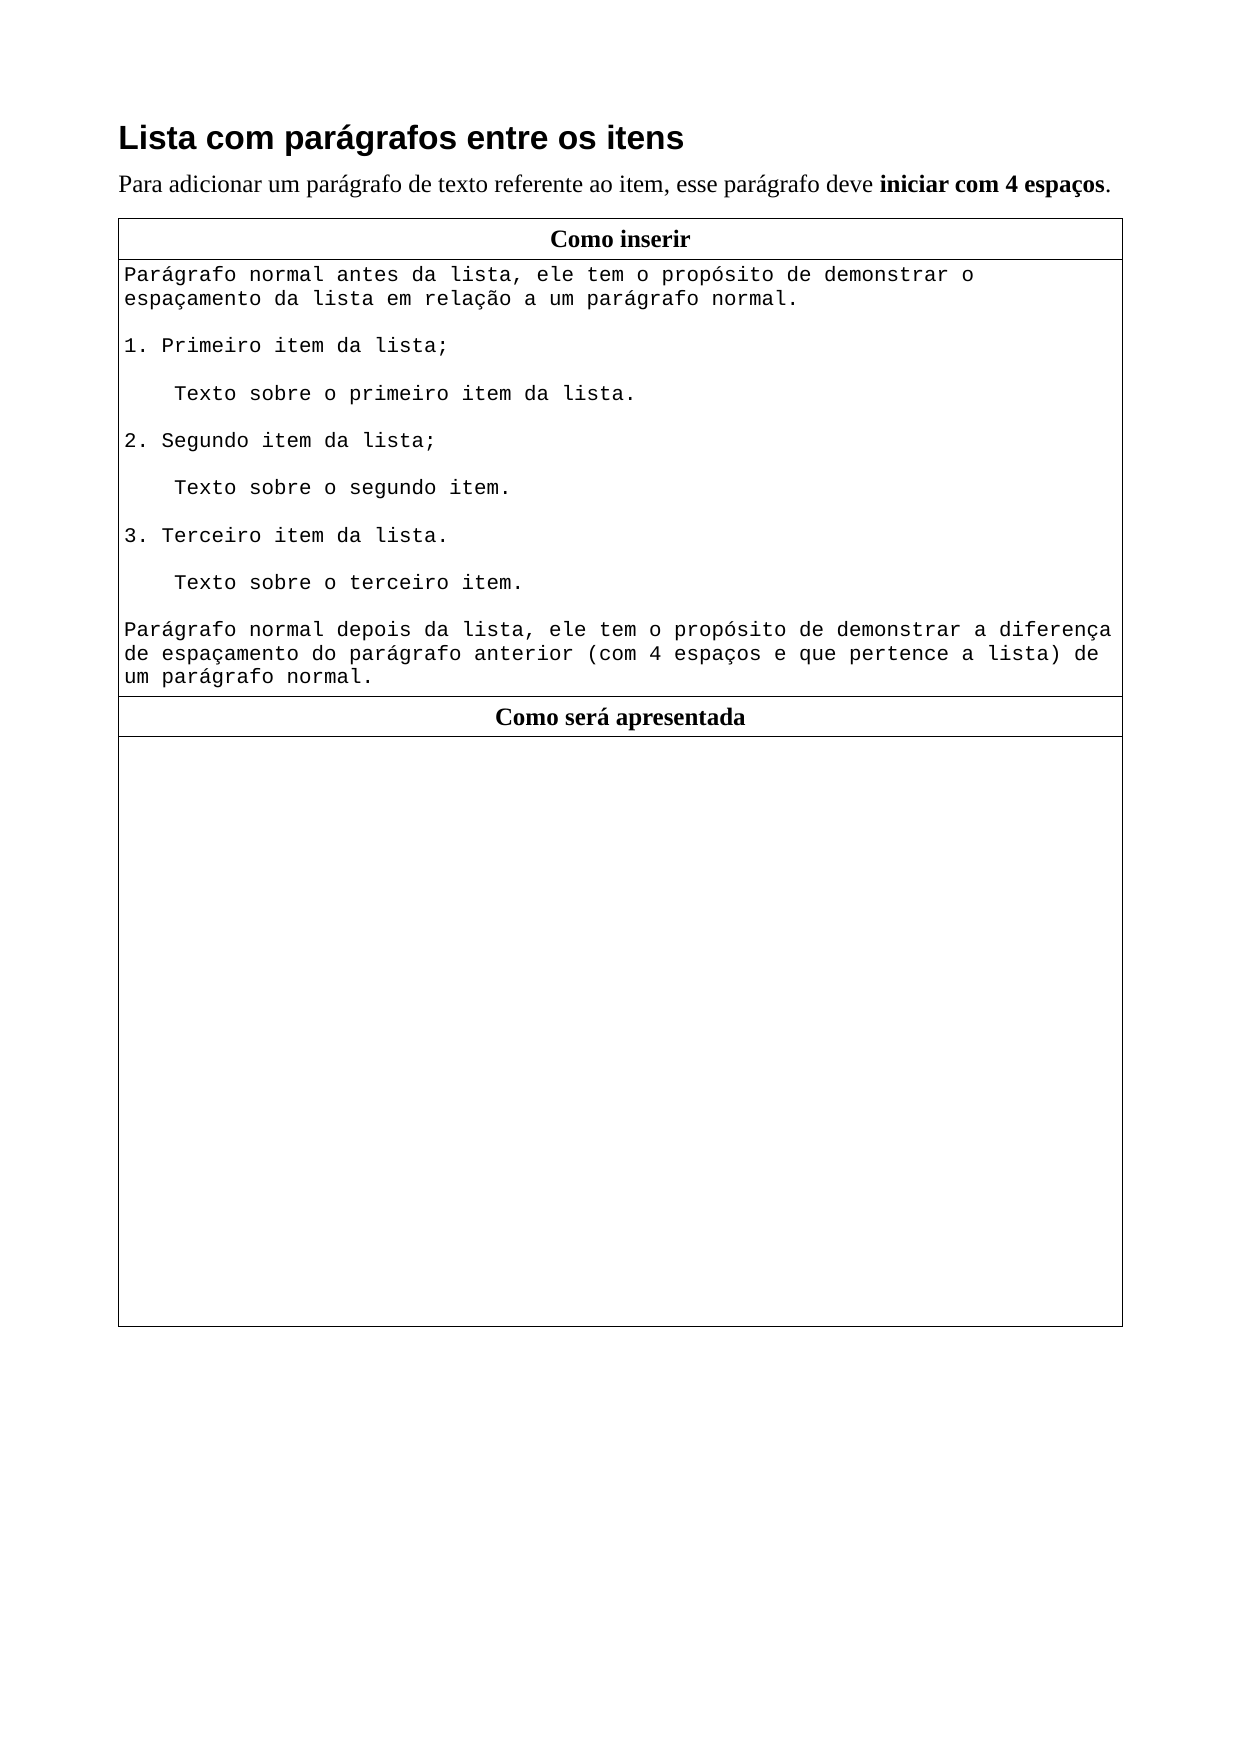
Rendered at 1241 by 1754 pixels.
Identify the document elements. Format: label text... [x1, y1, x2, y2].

text Para adicionar um parágrafo de texto referente ao item, esse parágrafo deve iniciar com 4 espaços. [118, 169, 1122, 198]
table_header Como inserir [119, 219, 1122, 259]
table_cell Parágrafo normal antes da lista, ele tem o propósito de demonstrar o espaçamento da lista em relação a um parágrafo normal. 1. Primeiro item da lista; Texto sobre o primeiro item da lista. 2. Segundo item da lista; Texto sobre o segundo item. 3. Terceiro item da lista. Texto sobre o terceiro item. Parágrafo normal depois da lista, ele tem o propósito de demonstrar a diferença de espaçamento do parágrafo anterior (com 4 espaços e que pertence a lista) de um parágrafo normal. [119, 260, 1122, 696]
table_cell [119, 737, 1122, 1326]
table_cell Como será apresentada [119, 697, 1122, 736]
subtitle Lista com parágrafos entre os itens [118, 118, 1122, 157]
